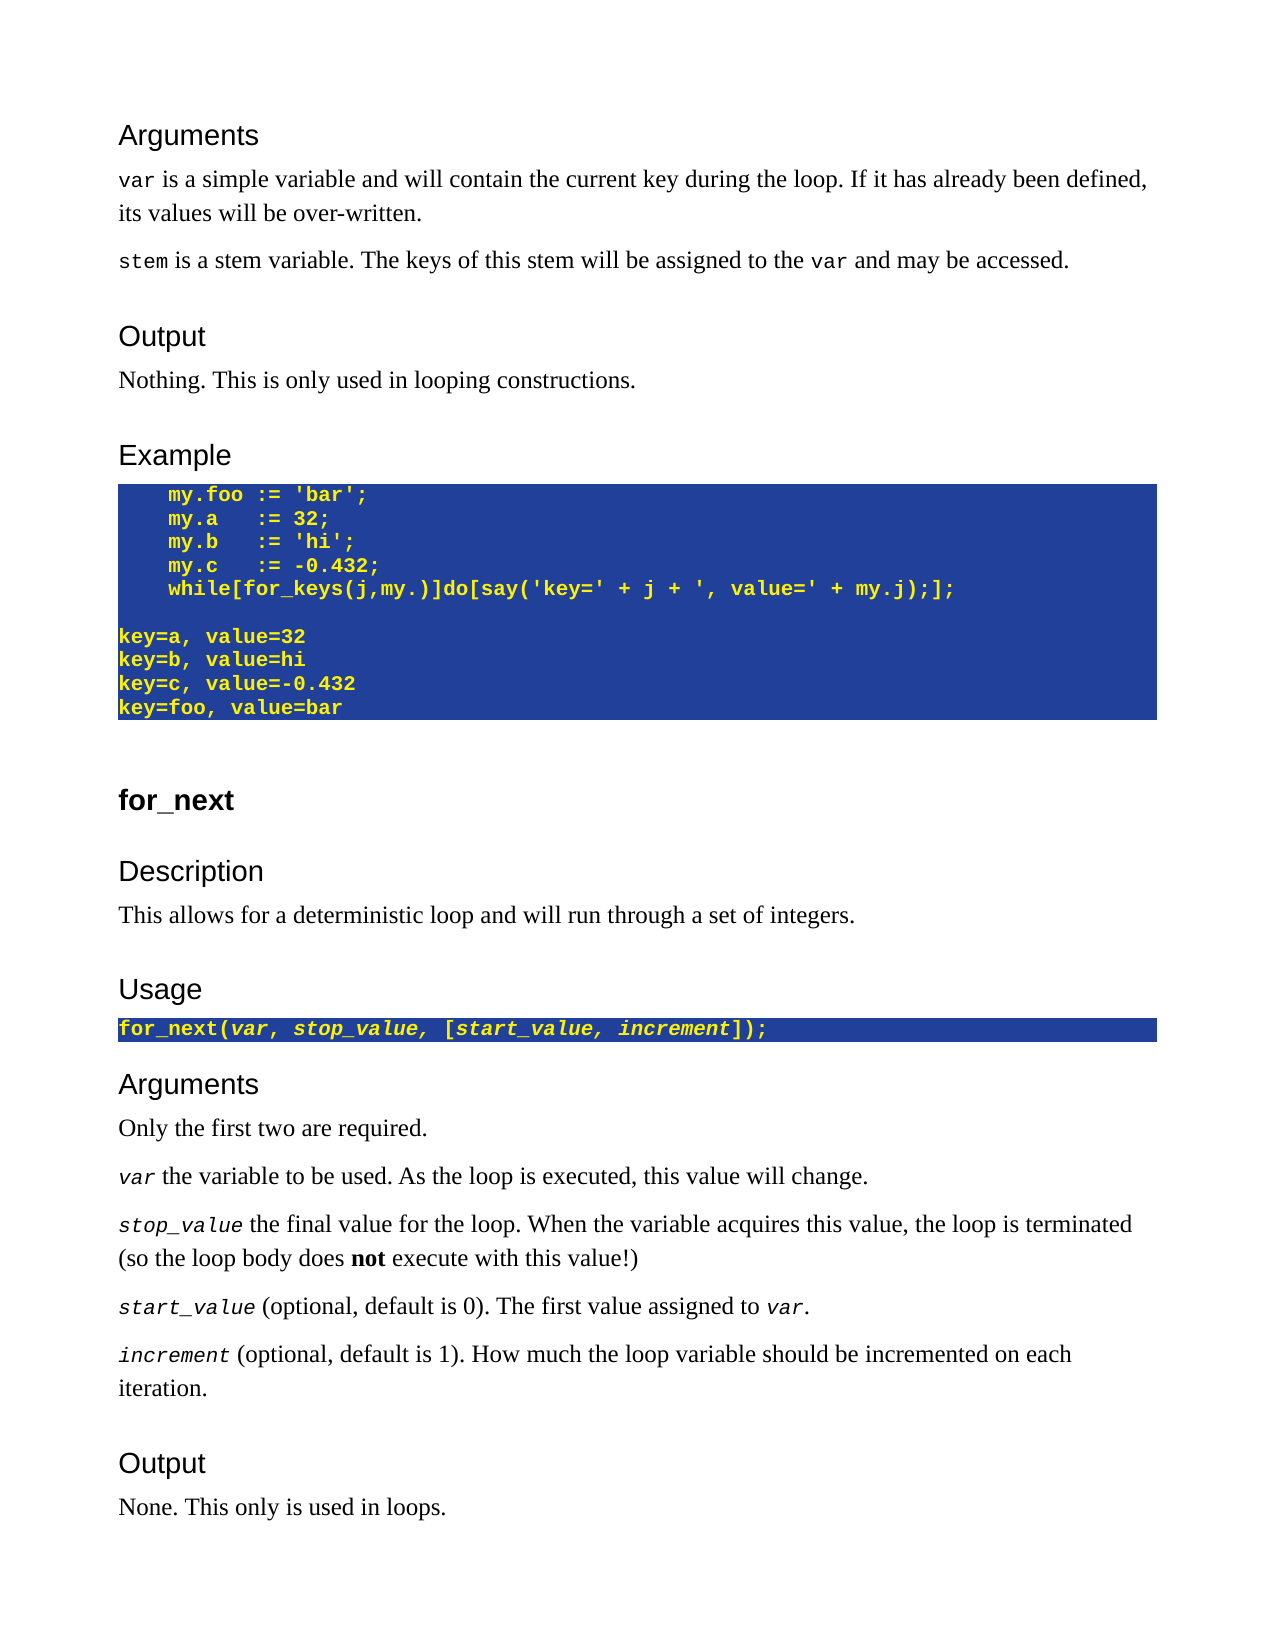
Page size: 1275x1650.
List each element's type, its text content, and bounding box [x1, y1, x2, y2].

subtitle Usage [118, 972, 1157, 1006]
text key=b, value=hi [118, 649, 1157, 673]
text for_next(var, stop_value, [start_value, increment]); [118, 1018, 1157, 1042]
text my.foo := 'bar'; [118, 484, 1157, 507]
text while[for_keys(j,my.)]do[say('key=' + j + ', value=' + my.j);]; [118, 578, 1157, 602]
text var is a simple variable and will contain the current key during the loop. If it has already been defined, its values will be over-written. [118, 164, 1157, 227]
text my.a := 32; [118, 507, 1157, 531]
text stop_value the final value for the loop. When the variable acquires this value, the loop is terminated (so the loop body does not execute with this value!) [118, 1209, 1157, 1272]
subtitle Output [118, 1446, 1157, 1479]
text key=c, value=-0.432 [118, 673, 1157, 697]
text key=foo, value=bar [118, 697, 1157, 720]
text This allows for a deterministic loop and will run through a set of integers. [118, 900, 1157, 928]
text var the variable to be used. As the loop is executed, this value will change. [118, 1161, 1157, 1190]
text Only the first two are required. [118, 1113, 1157, 1142]
text Nothing. This is only used in looping constructions. [118, 365, 1157, 394]
subtitle Arguments [118, 118, 1157, 152]
subtitle Description [118, 854, 1157, 887]
text start_value (optional, default is 0). The first value assigned to var. [118, 1291, 1157, 1320]
text my.c := -0.432; [118, 555, 1157, 578]
text increment (optional, default is 1). How much the loop variable should be incremented on each iteration. [118, 1339, 1157, 1402]
text key=a, value=32 [118, 626, 1157, 649]
subtitle Output [118, 319, 1157, 353]
text None. This only is used in loops. [118, 1492, 1157, 1521]
subtitle Example [118, 438, 1157, 471]
text stem is a stem variable. The keys of this stem will be assigned to the var and may be accessed. [118, 246, 1157, 275]
subtitle Arguments [118, 1067, 1157, 1101]
subtitle for_next [118, 782, 1157, 816]
text my.b := 'hi'; [118, 531, 1157, 555]
